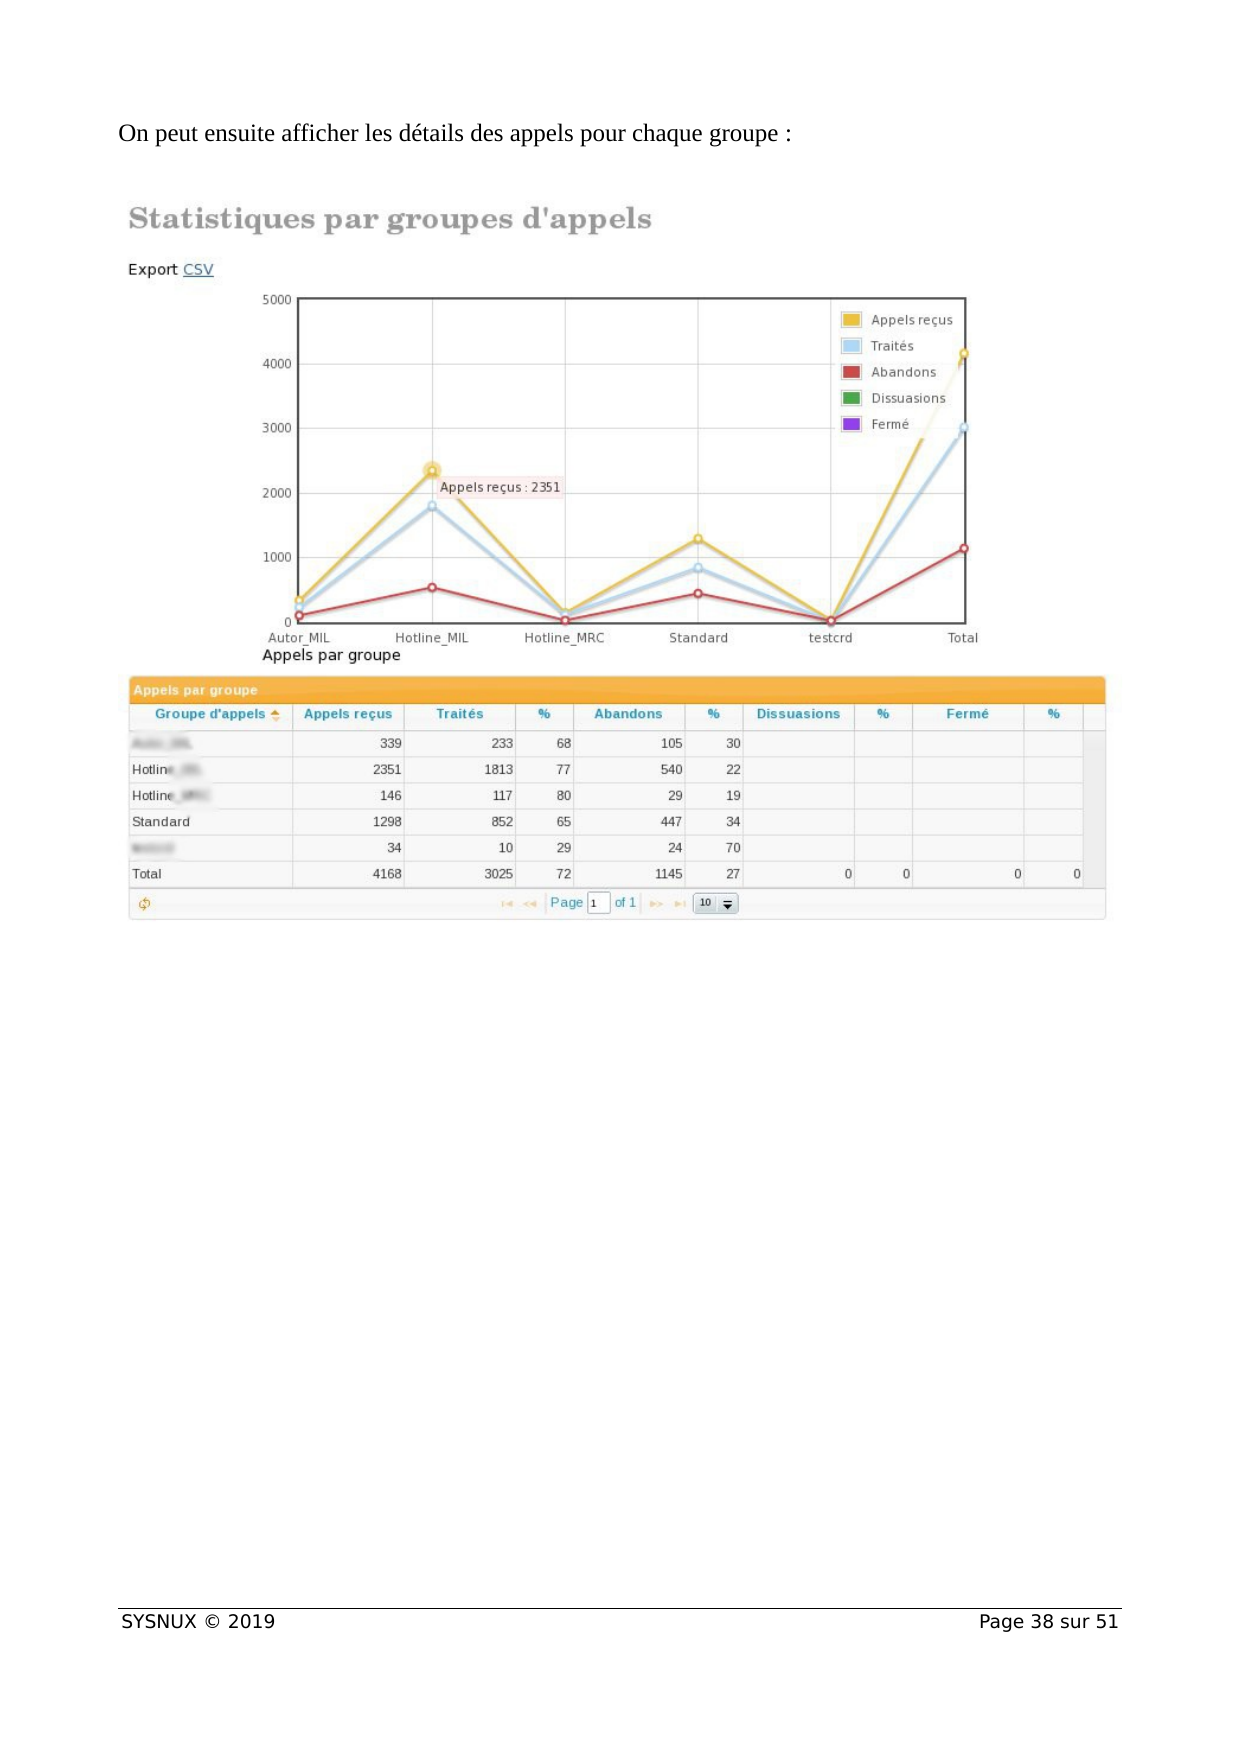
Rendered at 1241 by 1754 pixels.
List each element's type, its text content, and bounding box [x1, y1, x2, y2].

picture [118, 200, 1123, 939]
text On peut ensuite afficher les détails des appels pour chaque groupe : [118, 118, 1122, 147]
